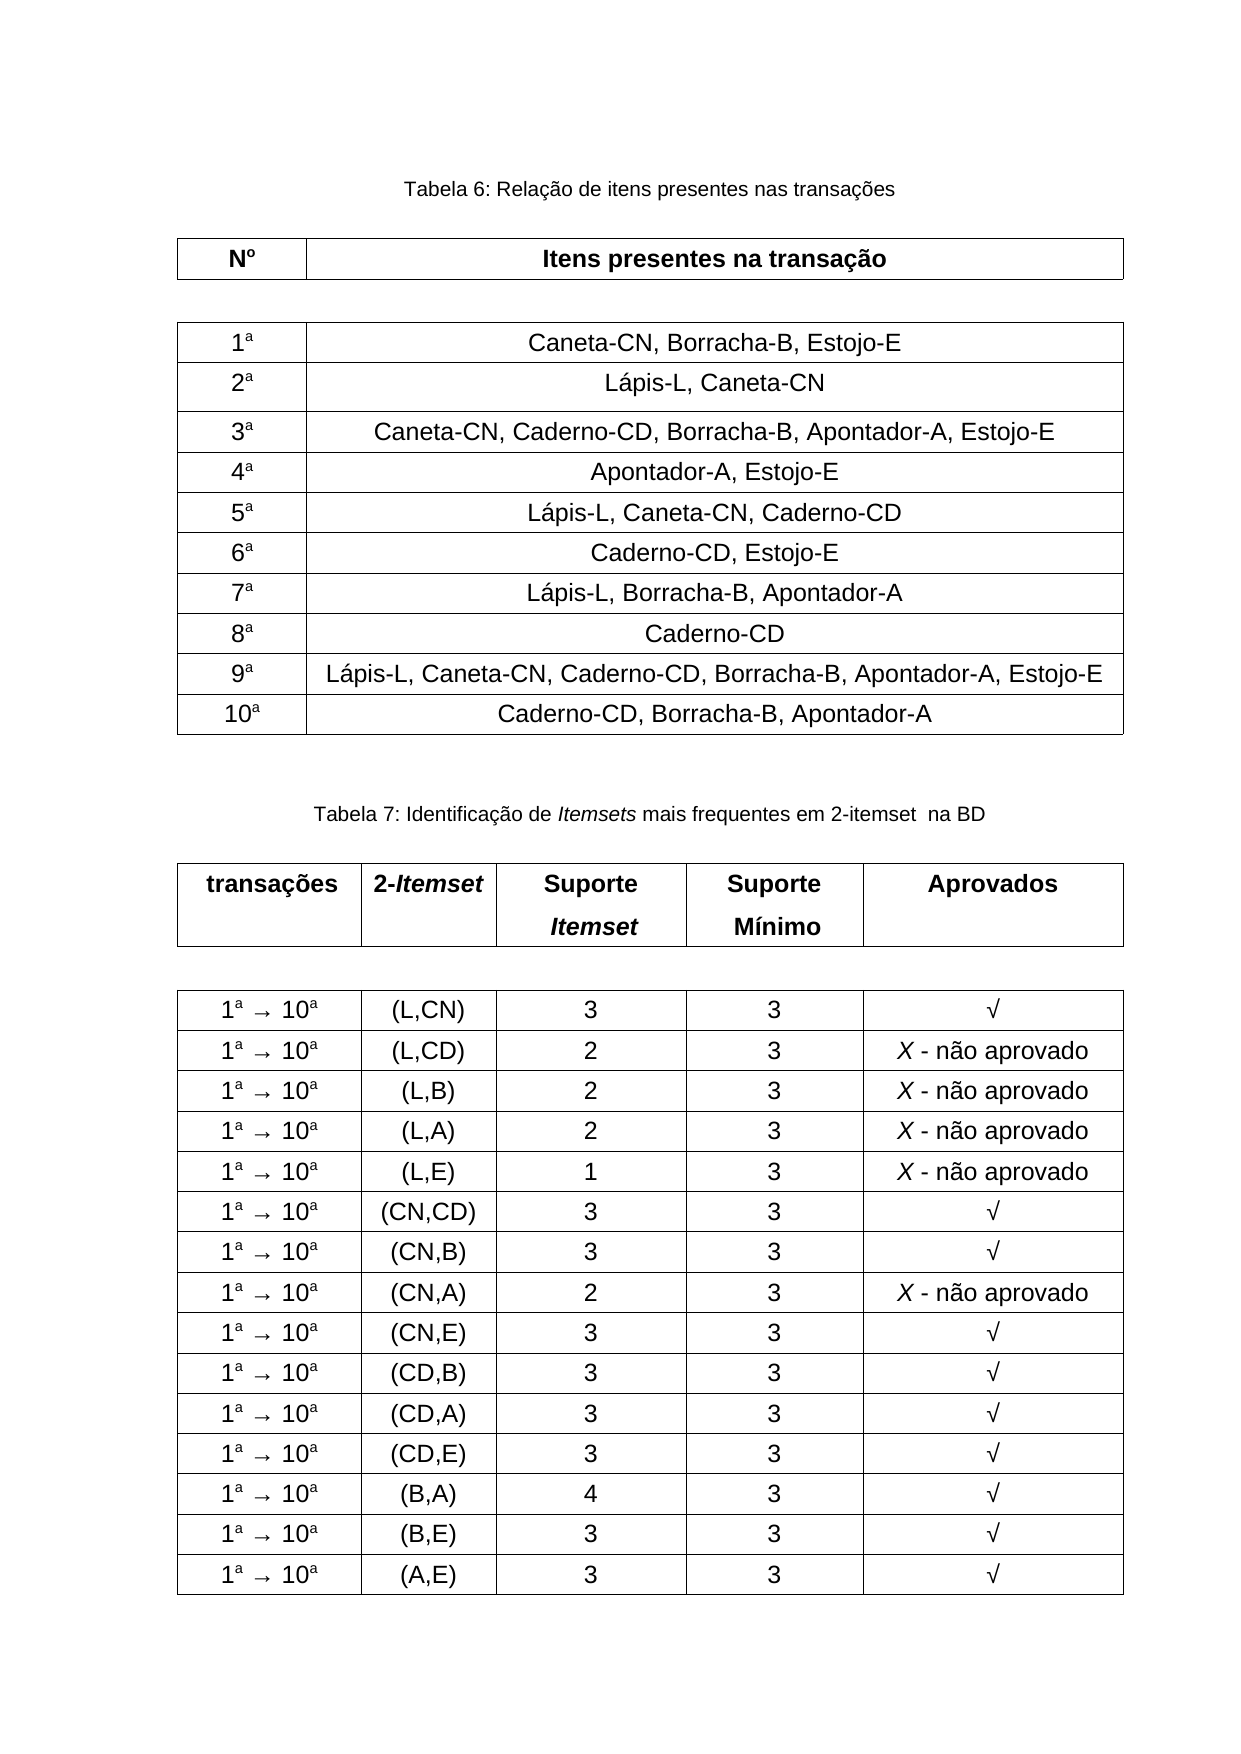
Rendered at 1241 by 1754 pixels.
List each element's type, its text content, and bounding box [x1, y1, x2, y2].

table_cell (A,E) [362, 1555, 496, 1594]
table_cell (CD,B) [362, 1354, 496, 1393]
table_cell √ [864, 1313, 1123, 1352]
table_cell 3 [687, 1313, 863, 1352]
table_cell 1a → 10a [178, 1434, 361, 1473]
table_cell (CD,A) [362, 1394, 496, 1433]
table_cell √ [864, 1515, 1123, 1554]
table_cell 3 [687, 1192, 863, 1231]
table_header Suporte Mínimo [687, 864, 863, 946]
table_cell Caderno-CD [307, 614, 1123, 653]
table_cell 4 [497, 1474, 686, 1514]
table_header √ [864, 991, 1123, 1030]
table_cell Lápis-L, Borracha-B, Apontador-A [307, 574, 1123, 613]
text Tabela 7: Identificação de Itemsets mais frequentes em 2-itemset na BD [177, 802, 1122, 826]
table_cell 2 [497, 1273, 686, 1312]
table_cell 2 [497, 1031, 686, 1070]
table_cell (CN,CD) [362, 1192, 496, 1231]
table_header 3 [497, 991, 686, 1030]
table_cell 3 [687, 1434, 863, 1473]
table_header 1a [178, 323, 306, 362]
table_header No [178, 239, 306, 278]
table_cell 1a → 10a [178, 1031, 361, 1070]
table_cell 1a → 10a [178, 1394, 361, 1433]
table_header Caneta-CN, Borracha-B, Estojo-E [307, 323, 1123, 362]
table_cell 3 [497, 1232, 686, 1272]
table_cell 3 [497, 1394, 686, 1433]
table_header Itens presentes na transação [307, 239, 1123, 278]
table_cell 7a [178, 574, 306, 613]
table_cell 3 [497, 1434, 686, 1473]
table_cell √ [864, 1555, 1123, 1594]
table_cell X - não aprovado [864, 1273, 1123, 1312]
table_cell 3 [497, 1555, 686, 1594]
table_cell (B,E) [362, 1515, 496, 1554]
table_cell 6a [178, 533, 306, 572]
table_cell √ [864, 1474, 1123, 1514]
table_cell √ [864, 1354, 1123, 1393]
table_cell 3 [687, 1394, 863, 1433]
table_cell 1a → 10a [178, 1112, 361, 1151]
table_cell 1a → 10a [178, 1192, 361, 1231]
table_cell 3 [687, 1152, 863, 1191]
table_cell (L,E) [362, 1152, 496, 1191]
table_cell X - não aprovado [864, 1112, 1123, 1151]
table_cell 2 [497, 1071, 686, 1111]
table_cell 10a [178, 695, 306, 734]
table_cell (B,A) [362, 1474, 496, 1514]
table_cell (L,B) [362, 1071, 496, 1111]
table_cell 3 [687, 1112, 863, 1151]
table_cell 3 [497, 1354, 686, 1393]
table_cell 5a [178, 493, 306, 532]
table_cell √ [864, 1434, 1123, 1473]
table_cell 1a → 10a [178, 1354, 361, 1393]
table_header 2-Itemset [362, 864, 496, 946]
table_cell 3 [497, 1313, 686, 1352]
table_cell 1a → 10a [178, 1152, 361, 1191]
table_cell 1a → 10a [178, 1071, 361, 1111]
table_cell 1a → 10a [178, 1555, 361, 1594]
table_cell Lápis-L, Caneta-CN, Caderno-CD [307, 493, 1123, 532]
table_cell 1a → 10a [178, 1273, 361, 1312]
table_cell (CN,B) [362, 1232, 496, 1272]
table_cell (L,A) [362, 1112, 496, 1151]
table_header Aprovados [864, 864, 1123, 946]
table_cell X - não aprovado [864, 1071, 1123, 1111]
table_cell 3 [497, 1515, 686, 1554]
table_cell 3a [178, 412, 306, 452]
table_cell (L,CD) [362, 1031, 496, 1070]
table_cell 3 [687, 1232, 863, 1272]
table_cell 8a [178, 614, 306, 653]
table_cell 1a → 10a [178, 1232, 361, 1272]
table_header (L,CN) [362, 991, 496, 1030]
table_header 1a → 10a [178, 991, 361, 1030]
table_cell √ [864, 1232, 1123, 1272]
table_cell X - não aprovado [864, 1031, 1123, 1070]
table_header 3 [687, 991, 863, 1030]
table_cell 3 [497, 1192, 686, 1231]
table_cell Caneta-CN, Caderno-CD, Borracha-B, Apontador-A, Estojo-E [307, 412, 1123, 452]
table_header transações [178, 864, 361, 946]
table_cell 1a → 10a [178, 1515, 361, 1554]
table_cell Apontador-A, Estojo-E [307, 453, 1123, 492]
table_cell 3 [687, 1354, 863, 1393]
table_cell 3 [687, 1071, 863, 1111]
table_cell 3 [687, 1031, 863, 1070]
table_cell 9a [178, 654, 306, 693]
table_cell (CN,E) [362, 1313, 496, 1352]
text Tabela 6: Relação de itens presentes nas transações [177, 177, 1122, 201]
table_cell X - não aprovado [864, 1152, 1123, 1191]
table_cell Lápis-L, Caneta-CN, Caderno-CD, Borracha-B, Apontador-A, Estojo-E [307, 654, 1123, 693]
table_cell 1a → 10a [178, 1474, 361, 1514]
table_cell 3 [687, 1515, 863, 1554]
table_cell (CD,E) [362, 1434, 496, 1473]
table_cell (CN,A) [362, 1273, 496, 1312]
table_cell 2 [497, 1112, 686, 1151]
table_cell Caderno-CD, Borracha-B, Apontador-A [307, 695, 1123, 734]
table_cell 3 [687, 1474, 863, 1514]
table_cell 2a [178, 363, 306, 411]
table_cell 1a → 10a [178, 1313, 361, 1352]
table_cell 3 [687, 1555, 863, 1594]
table_cell Caderno-CD, Estojo-E [307, 533, 1123, 572]
table_cell √ [864, 1394, 1123, 1433]
table_cell √ [864, 1192, 1123, 1231]
table_cell 4a [178, 453, 306, 492]
table_cell 3 [687, 1273, 863, 1312]
table_cell 1 [497, 1152, 686, 1191]
table_cell Lápis-L, Caneta-CN [307, 363, 1123, 411]
table_header Suporte Itemset [497, 864, 686, 946]
